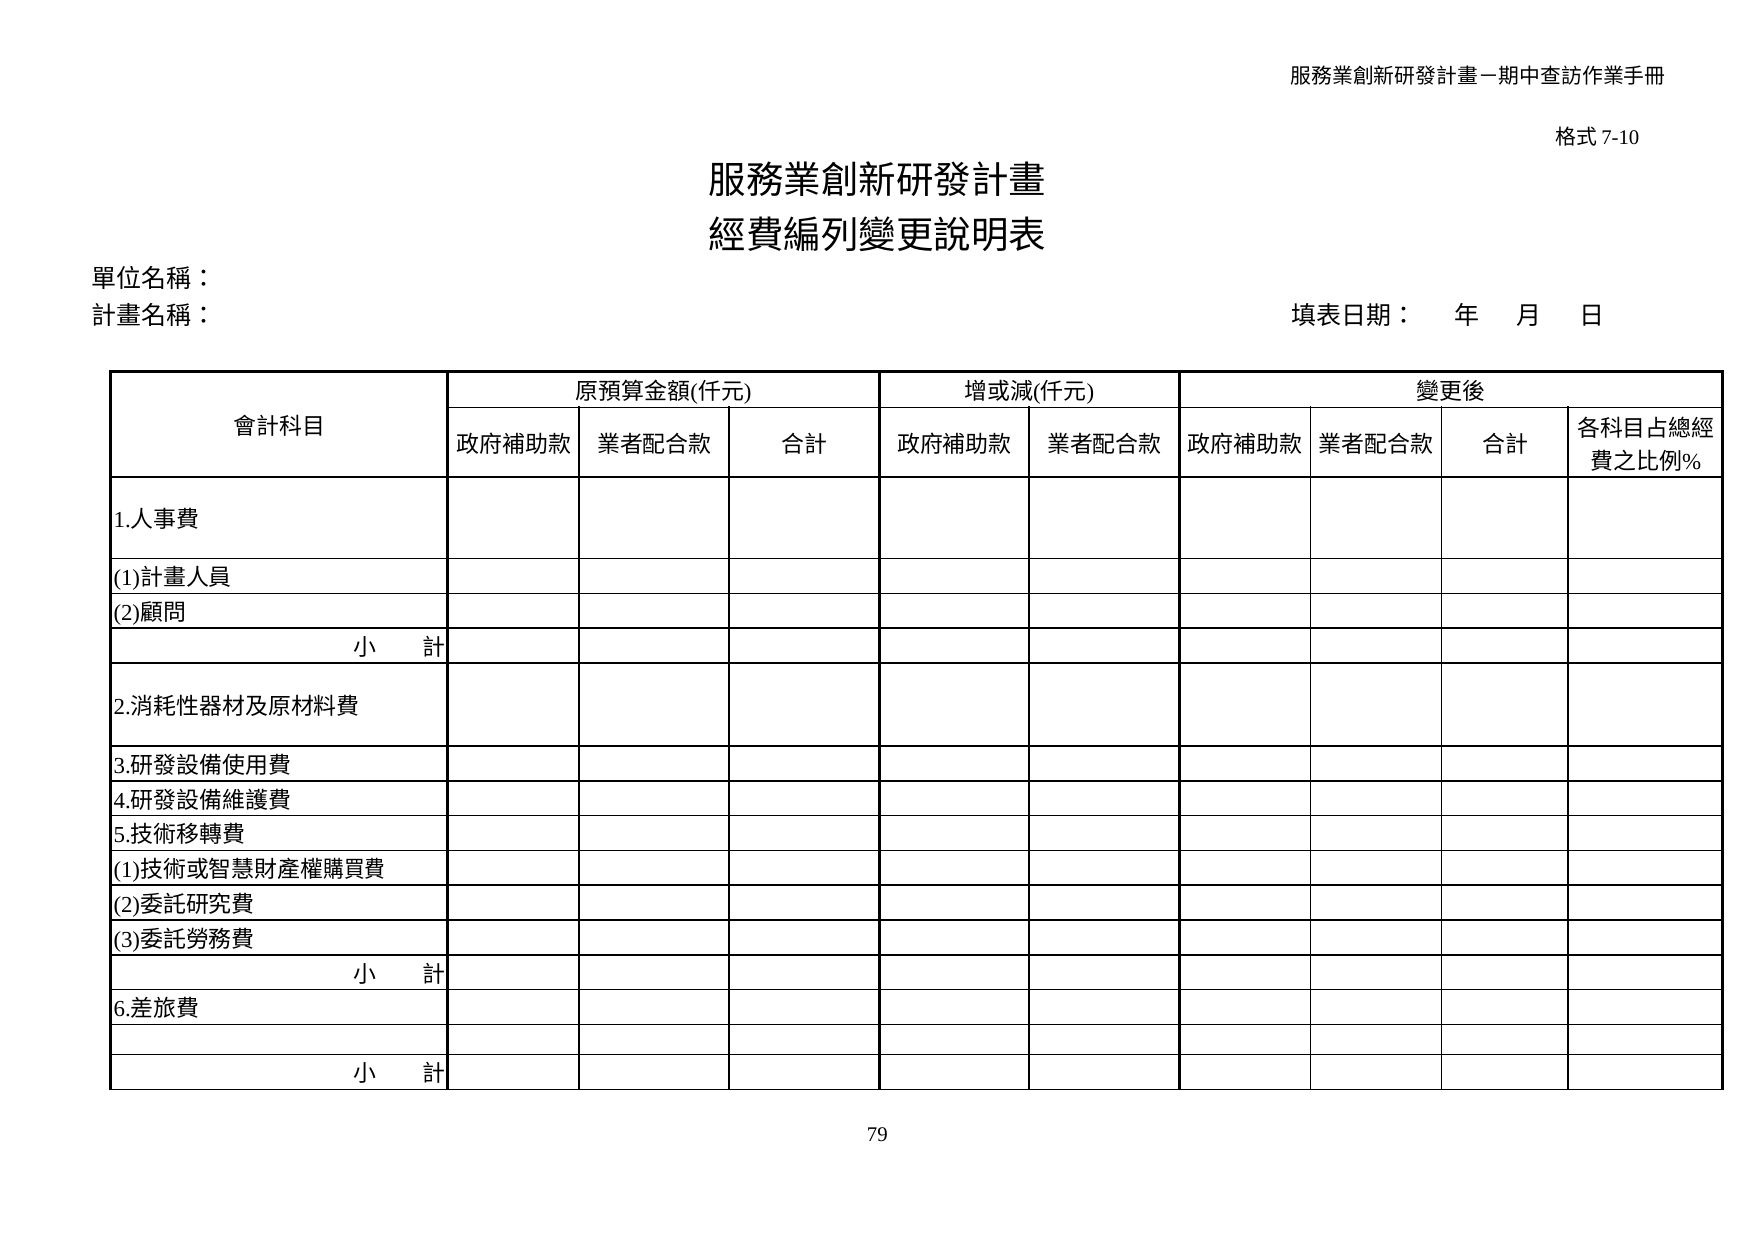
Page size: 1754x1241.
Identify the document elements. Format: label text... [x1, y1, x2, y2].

table_cell [1569, 816, 1721, 849]
table_cell [1181, 629, 1310, 662]
table_cell [1311, 990, 1441, 1023]
table_cell [449, 816, 578, 849]
table_cell [1030, 747, 1178, 780]
table_cell (1)技術或智慧財產權購買費 [112, 851, 446, 884]
table_cell [1311, 1055, 1441, 1088]
table_cell [1181, 851, 1310, 884]
table_cell 小 計 [112, 1055, 446, 1088]
table_cell [449, 1055, 578, 1088]
table_cell [881, 629, 1028, 662]
table_cell 合計 [1442, 408, 1567, 476]
table_cell [1181, 956, 1310, 989]
table_cell 1.人事費 [112, 478, 446, 558]
table_cell [1569, 990, 1721, 1023]
table_cell [730, 816, 878, 849]
table_cell [1311, 921, 1441, 954]
table_cell [1442, 782, 1567, 815]
table_cell [1569, 747, 1721, 780]
table_cell [1442, 629, 1567, 662]
table_cell 3.研發設備使用費 [112, 747, 446, 780]
table_cell 合計 [730, 408, 878, 476]
table_cell [1181, 886, 1310, 919]
table_cell [1030, 816, 1178, 849]
table_cell [580, 782, 728, 815]
table_cell [449, 921, 578, 954]
table_cell [1442, 990, 1567, 1023]
table_cell [1311, 782, 1441, 815]
table_cell 各科目占總經費之比例% [1569, 408, 1721, 476]
table_cell 小 計 [112, 956, 446, 989]
table_cell [881, 990, 1028, 1023]
table_cell [881, 921, 1028, 954]
table_cell [1311, 956, 1441, 989]
table_cell [1569, 559, 1721, 592]
table_cell [730, 559, 878, 592]
table_cell (1)計畫人員 [112, 559, 446, 592]
table_cell [1181, 990, 1310, 1023]
table_cell [1030, 478, 1178, 558]
table_cell [449, 1025, 578, 1054]
table_cell [112, 1025, 446, 1054]
table_cell [1181, 921, 1310, 954]
table_cell [881, 1055, 1028, 1088]
table_cell [1311, 886, 1441, 919]
table_cell [1569, 956, 1721, 989]
table_cell [881, 747, 1028, 780]
table_cell [1181, 478, 1310, 558]
table_cell [1311, 594, 1441, 627]
table_cell [449, 990, 578, 1023]
table_cell 業者配合款 [580, 408, 728, 476]
table_cell [881, 851, 1028, 884]
table_cell [1311, 851, 1441, 884]
table_cell [1181, 1055, 1310, 1088]
table_cell [580, 478, 728, 558]
table_cell [449, 886, 578, 919]
table_cell [1311, 747, 1441, 780]
table_cell 政府補助款 [1181, 408, 1310, 476]
table_cell 2.消耗性器材及原材料費 [112, 664, 446, 745]
table_cell [1311, 664, 1441, 745]
table_header 增或減(仟元) [881, 373, 1178, 406]
table_cell [730, 747, 878, 780]
table_cell [580, 921, 728, 954]
table_cell [1569, 851, 1721, 884]
table_cell [1030, 629, 1178, 662]
table_cell [580, 956, 728, 989]
text 單位名稱： [92, 259, 1665, 295]
table_cell 政府補助款 [449, 408, 578, 476]
text 經費編列變更說明表 [89, 204, 1665, 259]
table_cell [881, 559, 1028, 592]
text 格式7-10 [89, 120, 1639, 150]
table_cell [730, 886, 878, 919]
table_cell [1569, 594, 1721, 627]
table_cell [1569, 1055, 1721, 1088]
table_cell [1442, 1025, 1567, 1054]
table_cell [881, 782, 1028, 815]
table_cell [1311, 559, 1441, 592]
table_cell [1569, 478, 1721, 558]
table_cell [730, 1055, 878, 1088]
table_cell [1030, 1025, 1178, 1054]
table_cell [1181, 1025, 1310, 1054]
table_cell [1442, 956, 1567, 989]
table_cell [1442, 1055, 1567, 1088]
table_cell [1311, 816, 1441, 849]
table_cell [881, 664, 1028, 745]
table_cell [449, 747, 578, 780]
table_cell [881, 816, 1028, 849]
table_header 變更後 [1181, 373, 1721, 406]
table_cell [449, 664, 578, 745]
table_cell [881, 886, 1028, 919]
table_cell [1311, 629, 1441, 662]
table_header 原預算金額(仟元) [449, 373, 878, 406]
table_cell [1569, 664, 1721, 745]
table_cell [1311, 1025, 1441, 1054]
table_cell (2)委託研究費 [112, 886, 446, 919]
table_cell [449, 559, 578, 592]
table_cell [730, 851, 878, 884]
table_cell [1442, 664, 1567, 745]
table_cell [1181, 747, 1310, 780]
table_cell [580, 559, 728, 592]
table_cell [580, 664, 728, 745]
table_cell [1569, 1025, 1721, 1054]
table_cell [1442, 816, 1567, 849]
table_cell [1569, 629, 1721, 662]
table_cell [1181, 664, 1310, 745]
table_cell [730, 921, 878, 954]
table_cell [449, 629, 578, 662]
table_cell [1569, 886, 1721, 919]
table_cell [1181, 559, 1310, 592]
table_cell 小 計 [112, 629, 446, 662]
table_cell (3)委託勞務費 [112, 921, 446, 954]
table_cell [449, 782, 578, 815]
table_cell [580, 594, 728, 627]
table_header 會計科目 [112, 373, 446, 476]
table_cell [1442, 559, 1567, 592]
table_cell [580, 747, 728, 780]
table_cell [1442, 478, 1567, 558]
table_cell [1030, 1055, 1178, 1088]
table_cell [580, 816, 728, 849]
table_cell [730, 629, 878, 662]
table_cell [730, 990, 878, 1023]
table_cell [1030, 782, 1178, 815]
table_cell 業者配合款 [1030, 408, 1178, 476]
table_cell [730, 478, 878, 558]
table_cell [730, 594, 878, 627]
table_cell [881, 1025, 1028, 1054]
table_cell (2)顧問 [112, 594, 446, 627]
table_cell [881, 478, 1028, 558]
table_cell [1030, 851, 1178, 884]
table_cell [1311, 478, 1441, 558]
table_cell [580, 1055, 728, 1088]
table_cell [730, 664, 878, 745]
table_cell [449, 956, 578, 989]
table_cell [1442, 851, 1567, 884]
table_cell [1442, 886, 1567, 919]
table_cell [1030, 921, 1178, 954]
table_cell [730, 782, 878, 815]
table_cell [580, 1025, 728, 1054]
table_cell [1569, 921, 1721, 954]
table_cell [449, 478, 578, 558]
table_cell [1030, 990, 1178, 1023]
table_cell 6.差旅費 [112, 990, 446, 1023]
table_cell [1442, 747, 1567, 780]
table_cell [881, 956, 1028, 989]
table_cell 4.研發設備維護費 [112, 782, 446, 815]
table_cell 業者配合款 [1311, 408, 1441, 476]
table_cell [1442, 921, 1567, 954]
table_cell [881, 594, 1028, 627]
table_cell 政府補助款 [881, 408, 1028, 476]
table_cell [1181, 816, 1310, 849]
text 計畫名稱： 填表日期： 年 月 日 [92, 295, 1665, 331]
table_cell [580, 886, 728, 919]
table_cell 5.技術移轉費 [112, 816, 446, 849]
table_cell [580, 990, 728, 1023]
table_cell [449, 851, 578, 884]
table_cell [1442, 594, 1567, 627]
table_cell [1569, 782, 1721, 815]
table_cell [1030, 664, 1178, 745]
table_cell [1030, 594, 1178, 627]
table_cell [1030, 956, 1178, 989]
table_cell [1030, 559, 1178, 592]
table_cell [730, 956, 878, 989]
text 服務業創新研發計畫 [89, 150, 1665, 204]
table_cell [1030, 886, 1178, 919]
table_cell [1181, 594, 1310, 627]
table_cell [449, 594, 578, 627]
table_cell [730, 1025, 878, 1054]
table_cell [580, 851, 728, 884]
table_cell [580, 629, 728, 662]
table_cell [1181, 782, 1310, 815]
